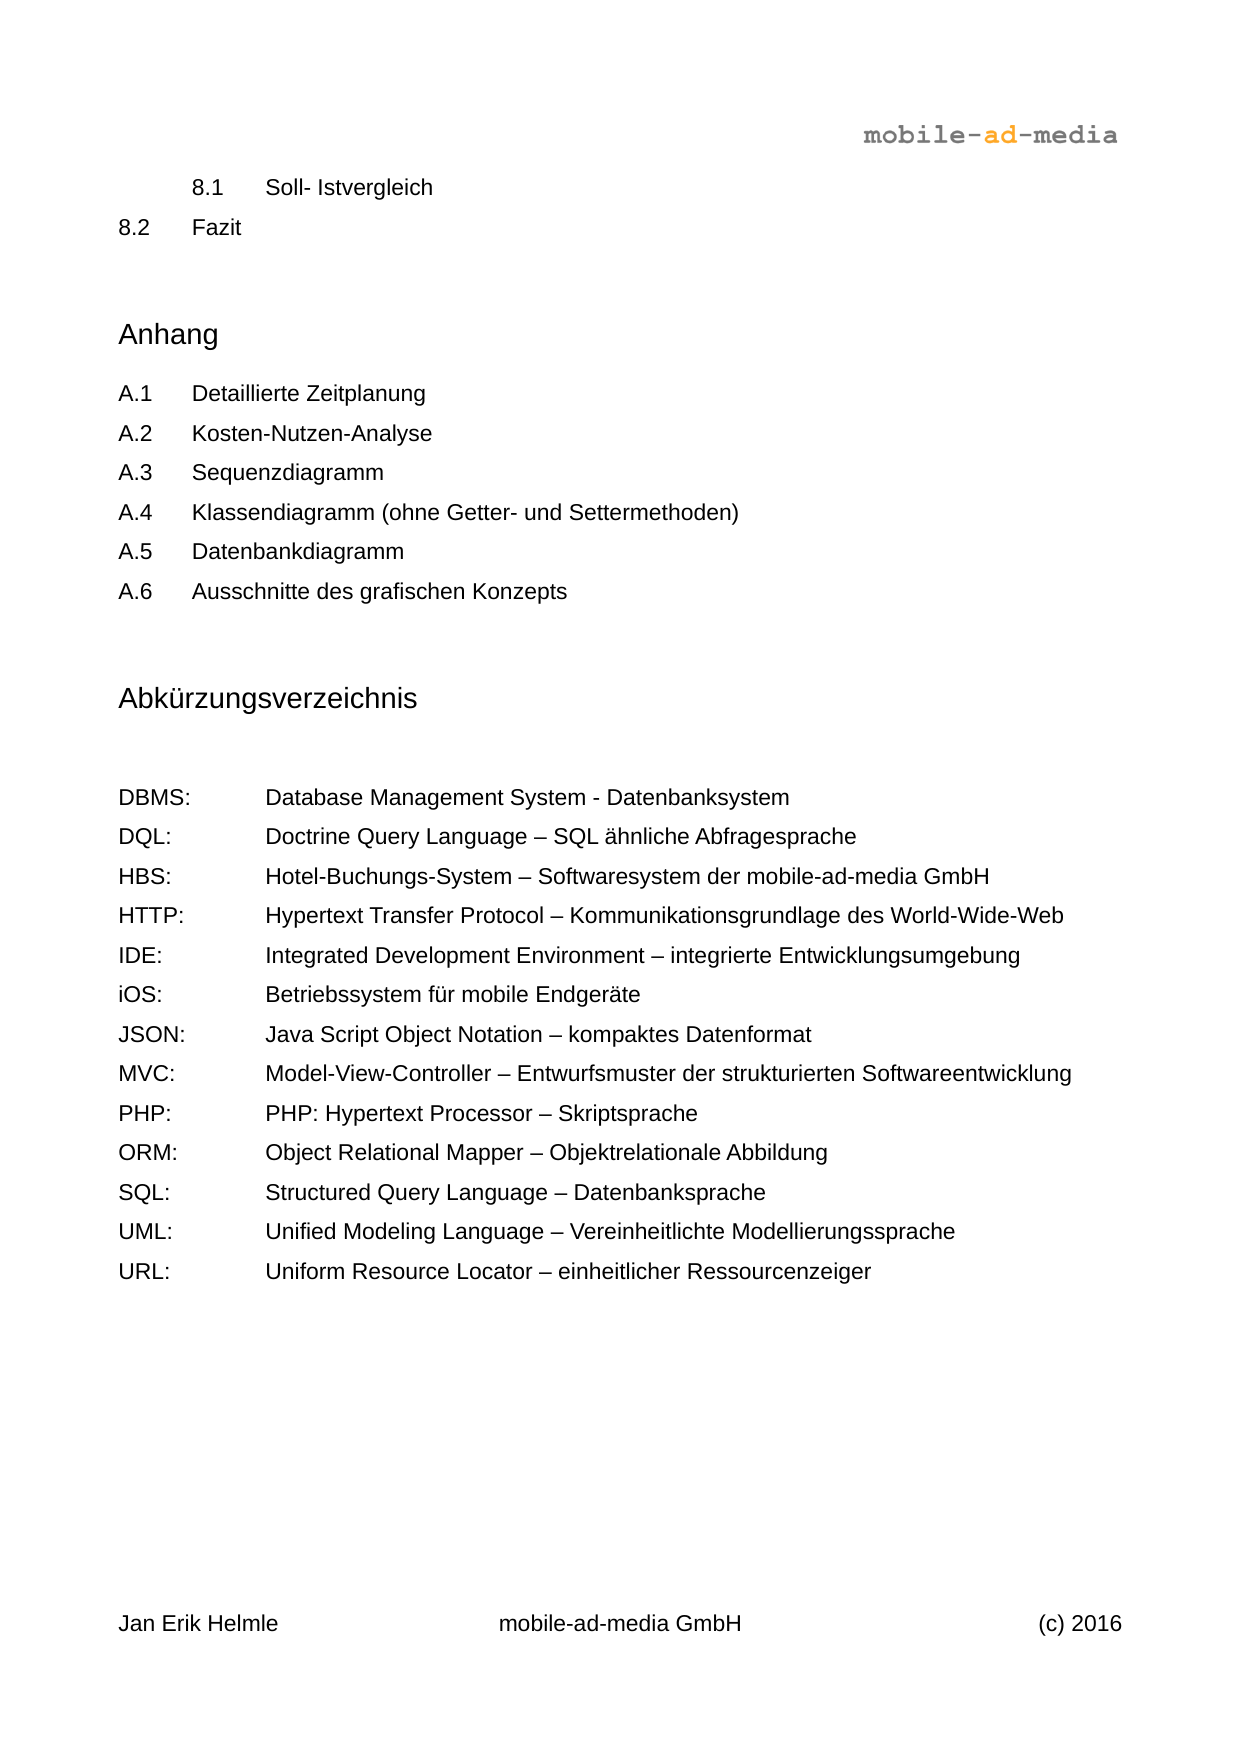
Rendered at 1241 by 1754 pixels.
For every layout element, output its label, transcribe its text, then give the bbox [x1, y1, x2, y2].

text DQL: Doctrine Query Language – SQL ähnliche Abfragesprache [118, 823, 1122, 850]
subtitle Anhang [118, 317, 1122, 351]
text HTTP: Hypertext Transfer Protocol – Kommunikationsgrundlage des World-Wide-Web [118, 902, 1122, 929]
text IDE: Integrated Development Environment – integrierte Entwicklungsumgebung [118, 942, 1122, 968]
text HBS: Hotel-Buchungs-System – Softwaresystem der mobile-ad-media GmbH [118, 863, 1122, 889]
text UML: Unified Modeling Language – Vereinheitlichte Modellierungssprache [118, 1218, 1122, 1244]
text A.1 Detaillierte Zeitplanung [118, 380, 1122, 407]
text iOS: Betriebssystem für mobile Endgeräte [118, 981, 1122, 1008]
text PHP: PHP: Hypertext Processor – Skriptsprache [118, 1100, 1122, 1126]
text MVC: Model-View-Controller – Entwurfsmuster der strukturierten Softwareentwicklung [118, 1060, 1122, 1087]
subtitle Abkürzungsverzeichnis [118, 682, 1122, 715]
text A.3 Sequenzdiagramm [118, 459, 1122, 486]
text A.6 Ausschnitte des grafischen Konzepts [118, 578, 1122, 604]
text A.2 Kosten-Nutzen-Analyse [118, 420, 1122, 446]
text 8.1 Soll- Istvergleich [118, 174, 1122, 200]
text JSON: Java Script Object Notation – kompaktes Datenformat [118, 1021, 1122, 1047]
text 8.2 Fazit [118, 213, 1122, 240]
picture [863, 118, 1118, 150]
text DBMS: Database Management System - Datenbanksystem [118, 784, 1122, 810]
text A.5 Datenbankdiagramm [118, 538, 1122, 564]
text URL: Uniform Resource Locator – einheitlicher Ressourcenzeiger [118, 1258, 1122, 1284]
text A.4 Klassendiagramm (ohne Getter- und Settermethoden) [118, 499, 1122, 525]
text ORM: Object Relational Mapper – Objektrelationale Abbildung [118, 1139, 1122, 1166]
text SQL: Structured Query Language – Datenbanksprache [118, 1179, 1122, 1205]
